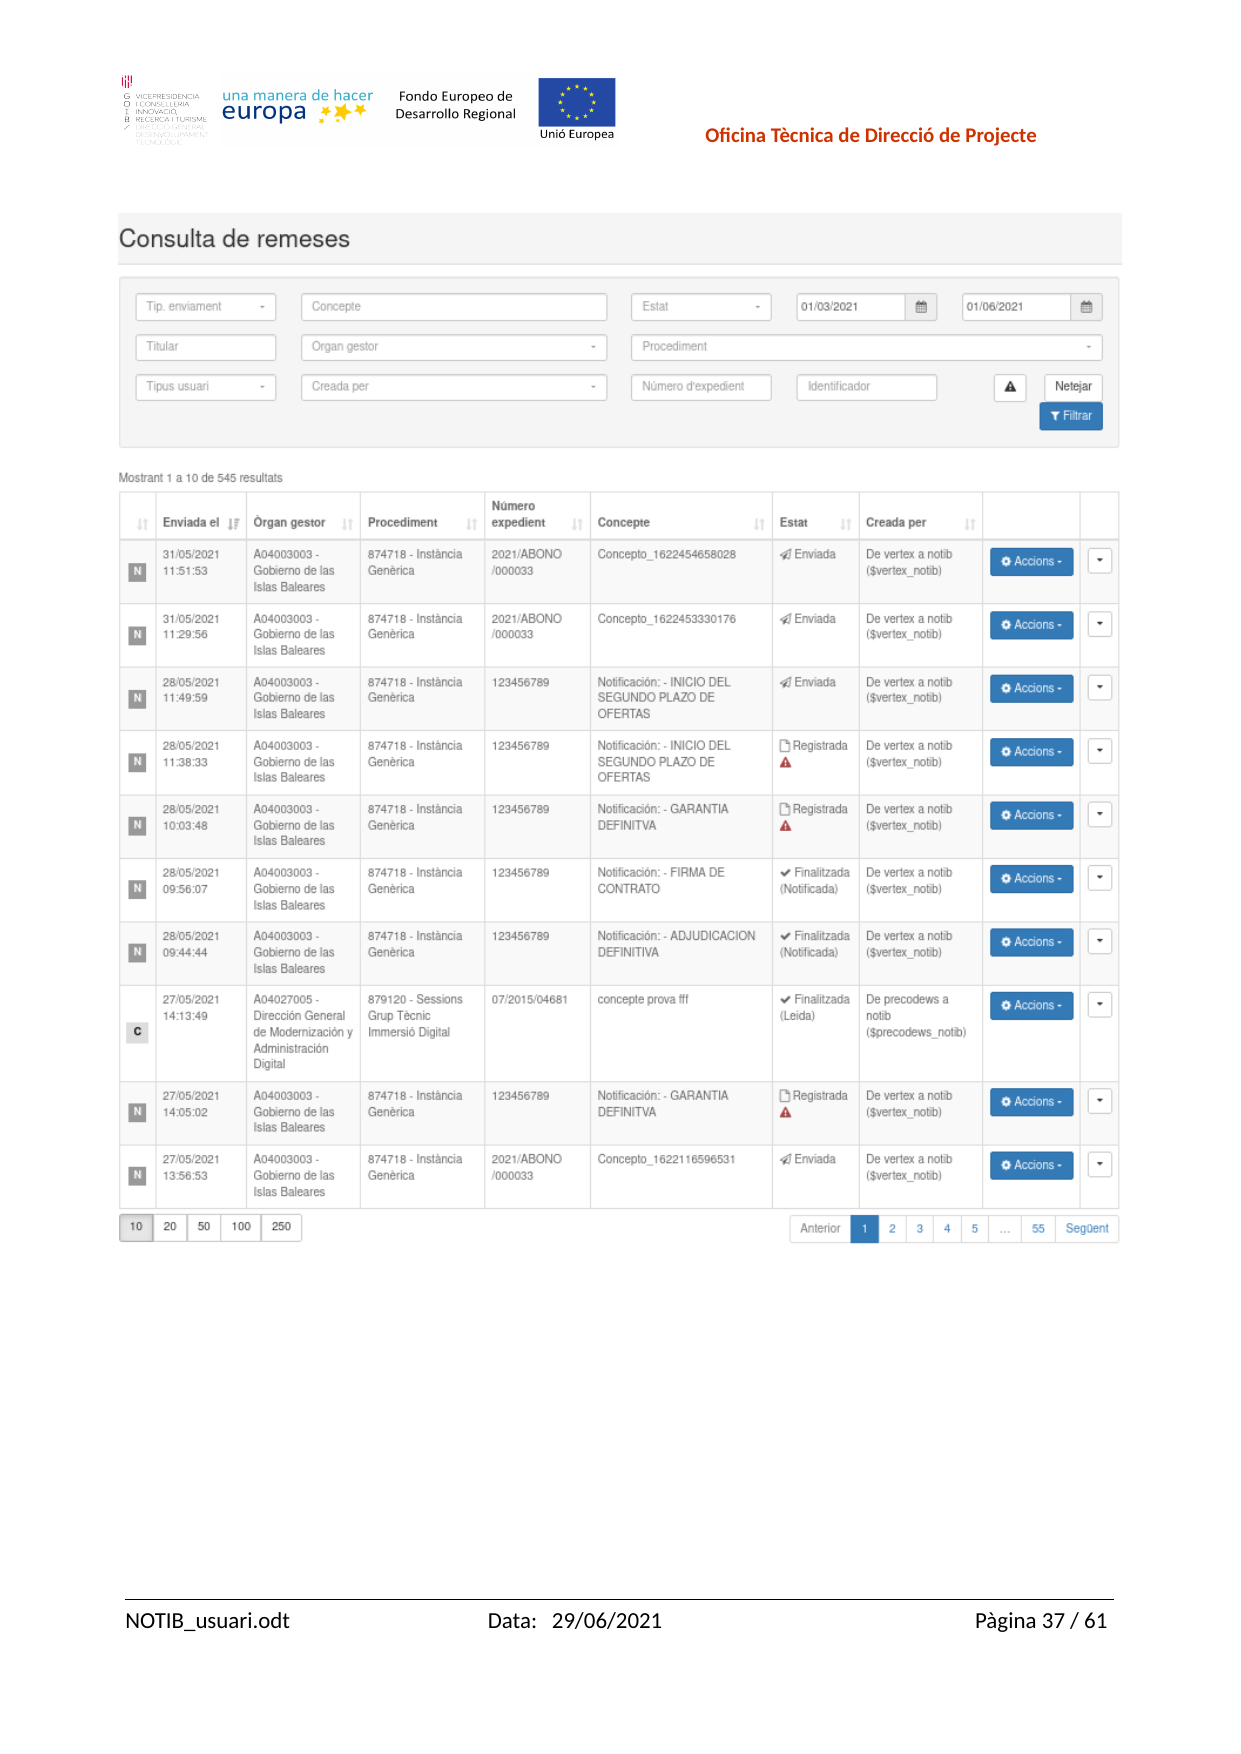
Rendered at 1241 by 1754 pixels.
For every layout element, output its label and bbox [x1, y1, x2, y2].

picture [118, 213, 1123, 1255]
picture [219, 73, 621, 147]
picture [118, 73, 213, 147]
